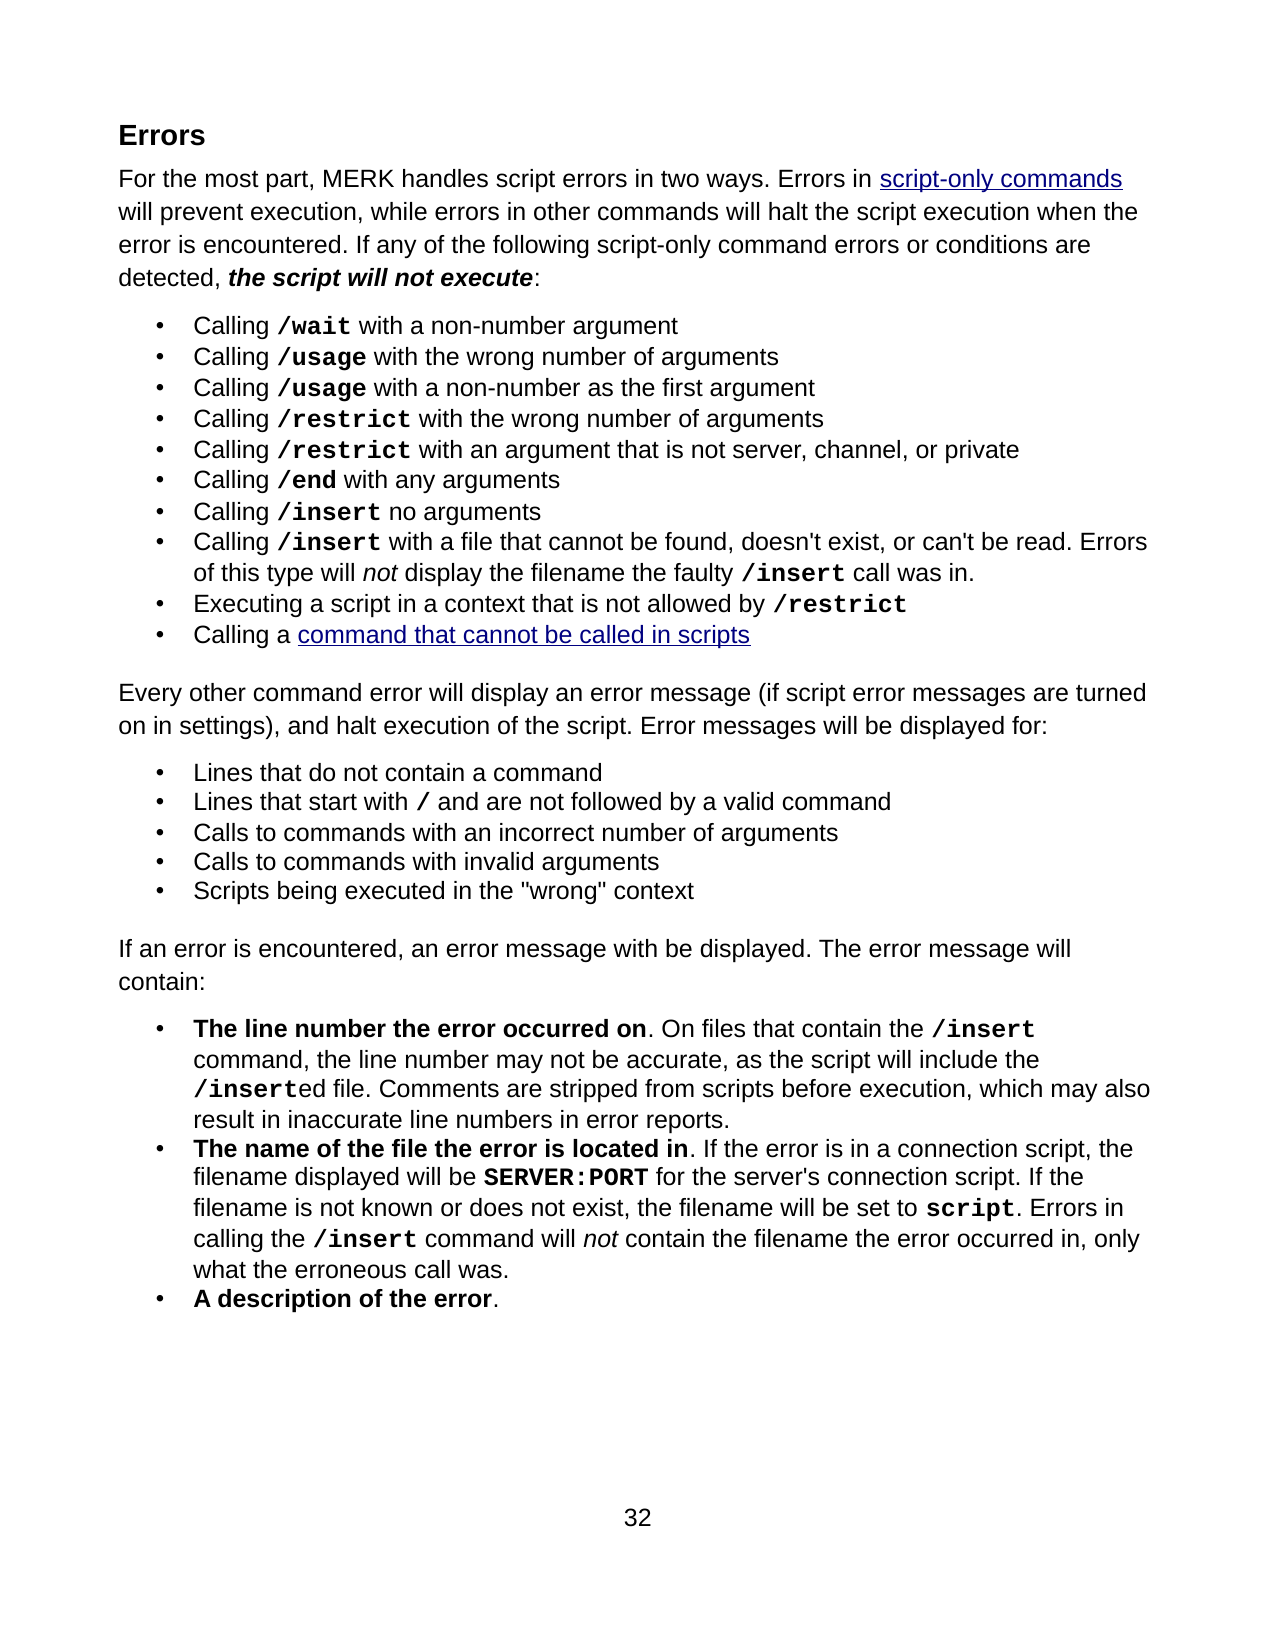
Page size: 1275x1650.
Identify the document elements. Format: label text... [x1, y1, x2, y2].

list Calling /usage with the wrong number of arguments [156, 342, 1157, 373]
list Calling /end with any arguments [156, 466, 1157, 496]
list Calling /insert with a file that cannot be found, doesn't exist, or can't be read. Errors of this type will not display the filename the faulty /insert call was in. [156, 527, 1157, 589]
list Calling /usage with a non-number as the first argument [156, 373, 1157, 404]
list Calls to commands with an incorrect number of arguments [156, 818, 1157, 847]
list The line number the error occurred on. On files that contain the /insert command, the line number may not be accurate, as the script will include the /inserted file. Comments are stripped from scripts before execution, which may also result in inaccurate line numbers in error reports. [156, 1014, 1157, 1133]
list The name of the file the error is located in. If the error is in a connection script, the filename displayed will be SERVER:PORT for the server's connection script. If the filename is not known or does not exist, the filename will be set to script. Errors in calling the /insert command will not contain the filename the error occurred in, only what the erroneous call was. [156, 1133, 1157, 1284]
list Calling /wait with a non-number argument [156, 311, 1157, 342]
list Executing a script in a context that is not allowed by /restrict [156, 589, 1157, 620]
subtitle Errors [118, 118, 1157, 152]
list Calling a command that cannot be called in scripts [156, 620, 1157, 649]
list Calls to commands with invalid arguments [156, 847, 1157, 876]
text Every other command error will display an error message (if script error messages are turned on in settings), and halt execution of the script. Error messages will be displayed for: [118, 678, 1157, 739]
list Calling /restrict with an argument that is not server, channel, or private [156, 434, 1157, 466]
text If an error is encountered, an error message with be displayed. The error message will contain: [118, 933, 1157, 995]
list Lines that start with / and are not followed by a valid command [156, 787, 1157, 818]
list A description of the error. [156, 1284, 1157, 1313]
text For the most part, MERK handles script errors in two ways. Errors in script-only commands will prevent execution, while errors in other commands will halt the script execution when the error is encountered. If any of the following script-only command errors or conditions are detected, the script will not execute: [118, 164, 1157, 292]
list Calling /restrict with the wrong number of arguments [156, 404, 1157, 434]
list Scripts being executed in the "wrong" context [156, 876, 1157, 933]
list Lines that do not contain a command [156, 758, 1157, 787]
list Calling /insert no arguments [156, 496, 1157, 527]
